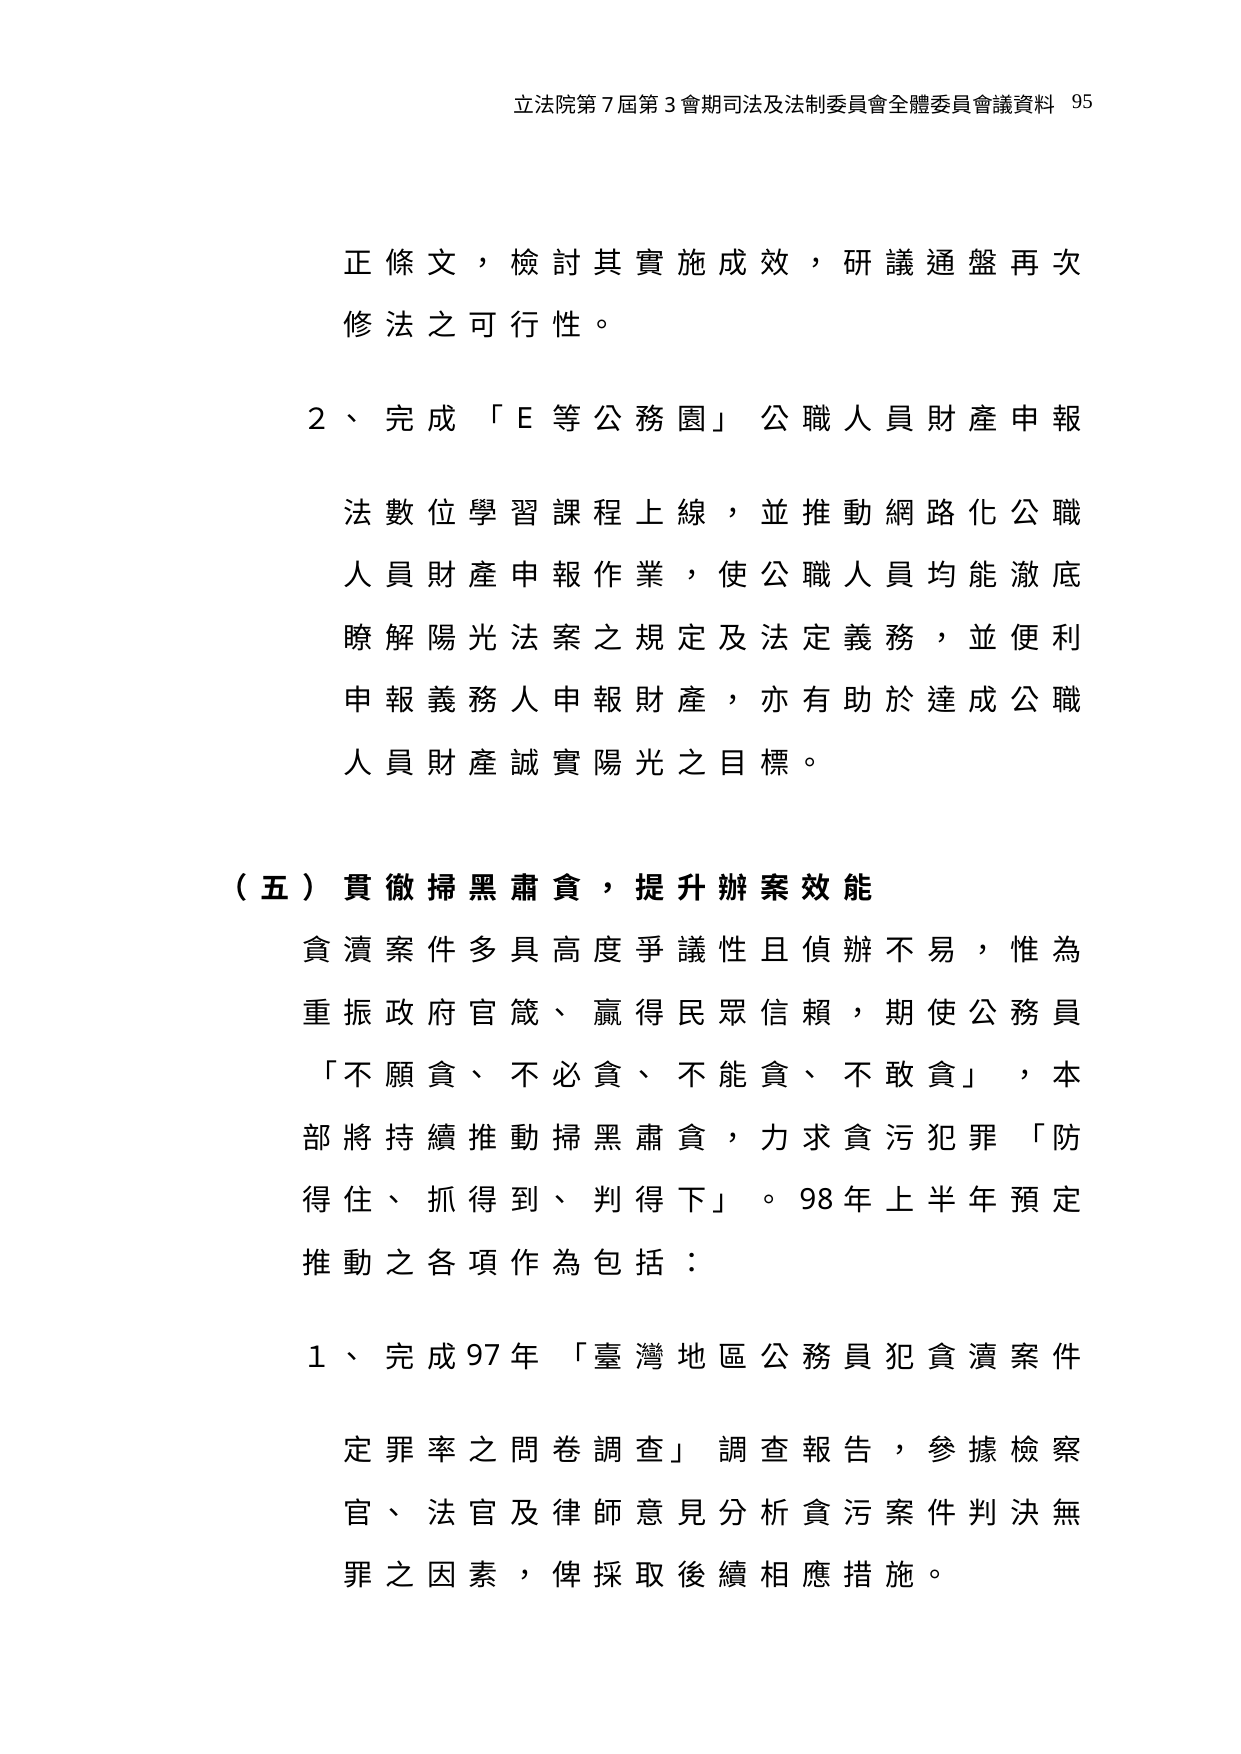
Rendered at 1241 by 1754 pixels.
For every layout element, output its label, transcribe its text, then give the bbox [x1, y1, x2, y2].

text ２、完成「E等公務園」公職人員財產申報法數位學習課程上線，並推動網路化公職人員財產申報作業，使公職人員均能澈底瞭解陽光法案之規定及法定義務，並便利申報義務人申報財產，亦有助於達成公職人員財產誠實陽光之目標。 [258, 344, 1087, 781]
text １、完成97年「臺灣地區公務員犯貪瀆案件定罪率之問卷調查」調查報告，參據檢察官、法官及律師意見分析貪污案件判決無罪之因素，俾採取後續相應措施。 [258, 1281, 1087, 1594]
text （五）貫徹掃黑肅貪，提升辦案效能 [171, 844, 1087, 906]
text 貪瀆案件多具高度爭議性且偵辦不易，惟為重振政府官箴、贏得民眾信賴，期使公務員「不願貪、不必貪、不能貪、不敢貪」，本部將持續推動掃黑肅貪，力求貪污犯罪「防得住、抓得到、判得下」。98年上半年預定推動之各項作為包括： [287, 906, 1087, 1281]
text 正條文，檢討其實施成效，研議通盤再次修法之可行性。 [258, 219, 1087, 344]
